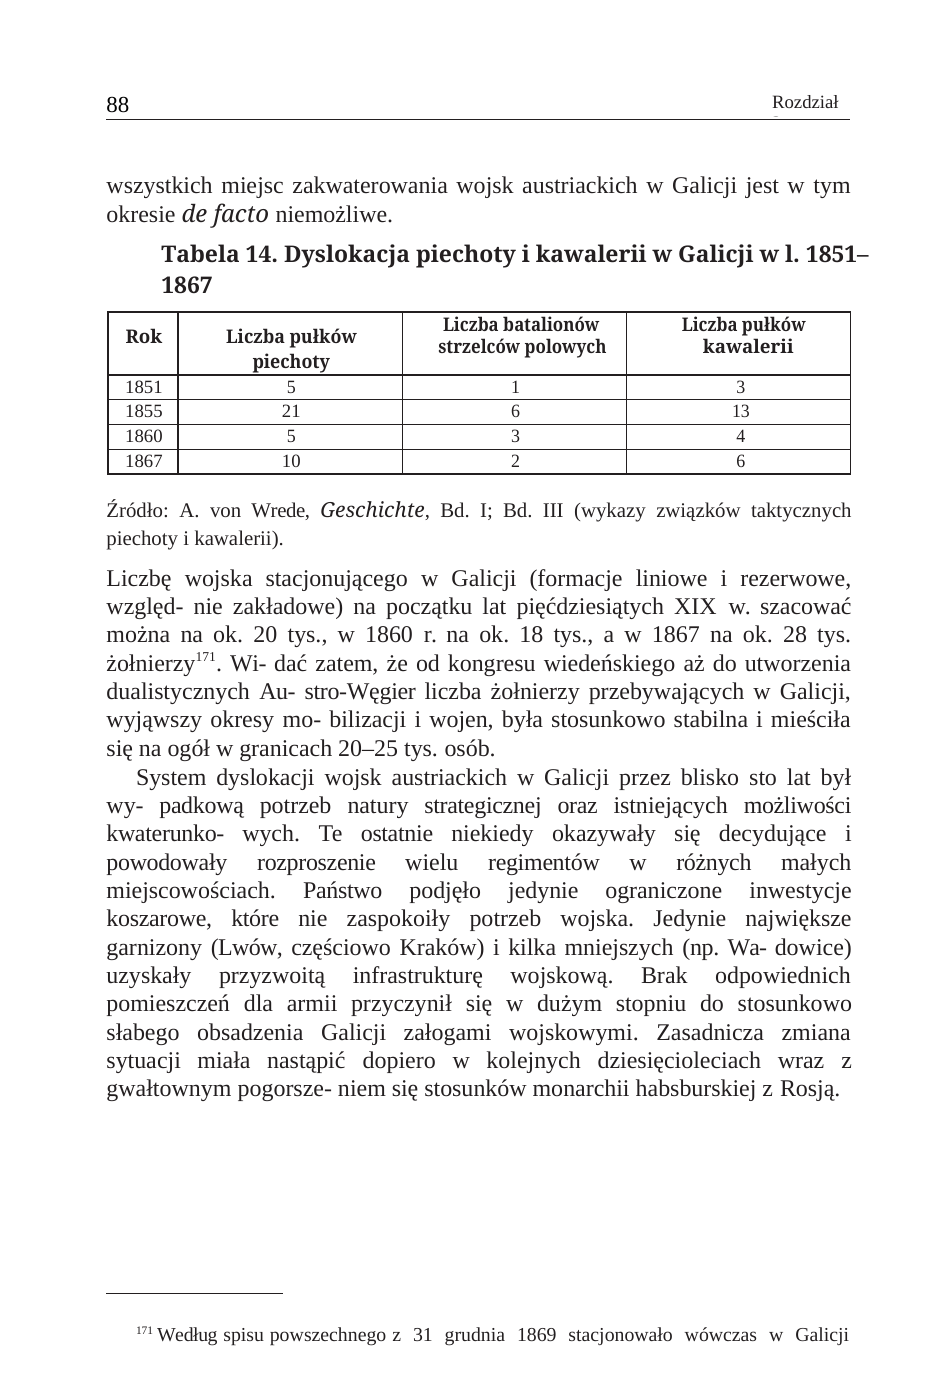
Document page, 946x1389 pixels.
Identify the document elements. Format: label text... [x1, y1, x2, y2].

table_cell 3 [627, 376, 850, 399]
table_cell 10 [179, 450, 402, 473]
table_cell 2 [403, 450, 626, 473]
table_cell 3 [403, 425, 626, 448]
table_header Liczba pułków kawalerii [627, 313, 850, 374]
text 171 Według spisu powszechnego z 31 grudnia 1869 stacjonowało wówczas w Galicji [106, 1325, 852, 1346]
table_cell 6 [403, 400, 626, 423]
table_cell 4 [627, 425, 850, 448]
table_cell 13 [627, 400, 850, 423]
table_cell 21 [179, 400, 402, 423]
text wszystkich miejsc zakwaterowania wojsk austriackich w Galicji jest w tym okresie de facto niemożliwe. [106, 172, 852, 229]
text Źródło: A. von Wrede, Geschichte, Bd. I; Bd. III (wykazy związków taktycznych piechoty i kawalerii). [106, 495, 852, 550]
table_cell 1855 [109, 400, 177, 423]
text Tabela 14. Dyslokacja piechoty i kawalerii w Galicji w l. 1851–1867 [161, 238, 879, 300]
table_cell 6 [627, 450, 850, 473]
table_cell 1851 [109, 376, 177, 399]
table_cell 1 [403, 376, 626, 399]
text System dyslokacji wojsk austriackich w Galicji przez blisko sto lat był wy- padkową potrzeb natury strategicznej oraz istniejących możliwości kwaterunko- wych. Te ostatnie niekiedy okazywały się decydujące i powodowały rozproszenie wielu regimentów w różnych małych miejscowościach. Państwo podjęło jedynie ograniczone inwestycje koszarowe, które nie zaspokoiły potrzeb wojska. Jedynie największe garnizony (Lwów, częściowo Kraków) i kilka mniejszych (np. Wa- dowice) uzyskały przyzwoitą infrastrukturę wojskową. Brak odpowiednich pomieszczeń dla armii przyczynił się w dużym stopniu do stosunkowo słabego obsadzenia Galicji załogami wojskowymi. Zasadnicza zmiana sytuacji miała nastąpić dopiero w kolejnych dziesięcioleciach wraz z gwałtownym pogorsze- niem się stosunków monarchii habsburskiej z Rosją. [106, 762, 852, 1102]
text Liczbę wojska stacjonującego w Galicji (formacje liniowe i rezerwowe, względ- nie zakładowe) na początku lat pięćdziesiątych XIX w. szacować można na ok. 20 tys., w 1860 r. na ok. 18 tys., a w 1867 na ok. 28 tys. żołnierzy171. Wi- dać zatem, że od kongresu wiedeńskiego aż do utworzenia dualistycznych Au- stro-Węgier liczba żołnierzy przebywających w Galicji, wyjąwszy okresy mo- bilizacji i wojen, była stosunkowo stabilna i mieściła się na ogół w granicach 20–25 tys. osób. [106, 563, 852, 761]
table_header Liczba batalionów strzelców polowych [403, 313, 626, 374]
table_header Liczba pułków piechoty [179, 313, 402, 374]
table_cell 1860 [109, 425, 177, 448]
table_cell 5 [179, 376, 402, 399]
table_cell 1867 [109, 450, 177, 473]
table_header Rok [109, 313, 177, 374]
table_cell 5 [179, 425, 402, 448]
